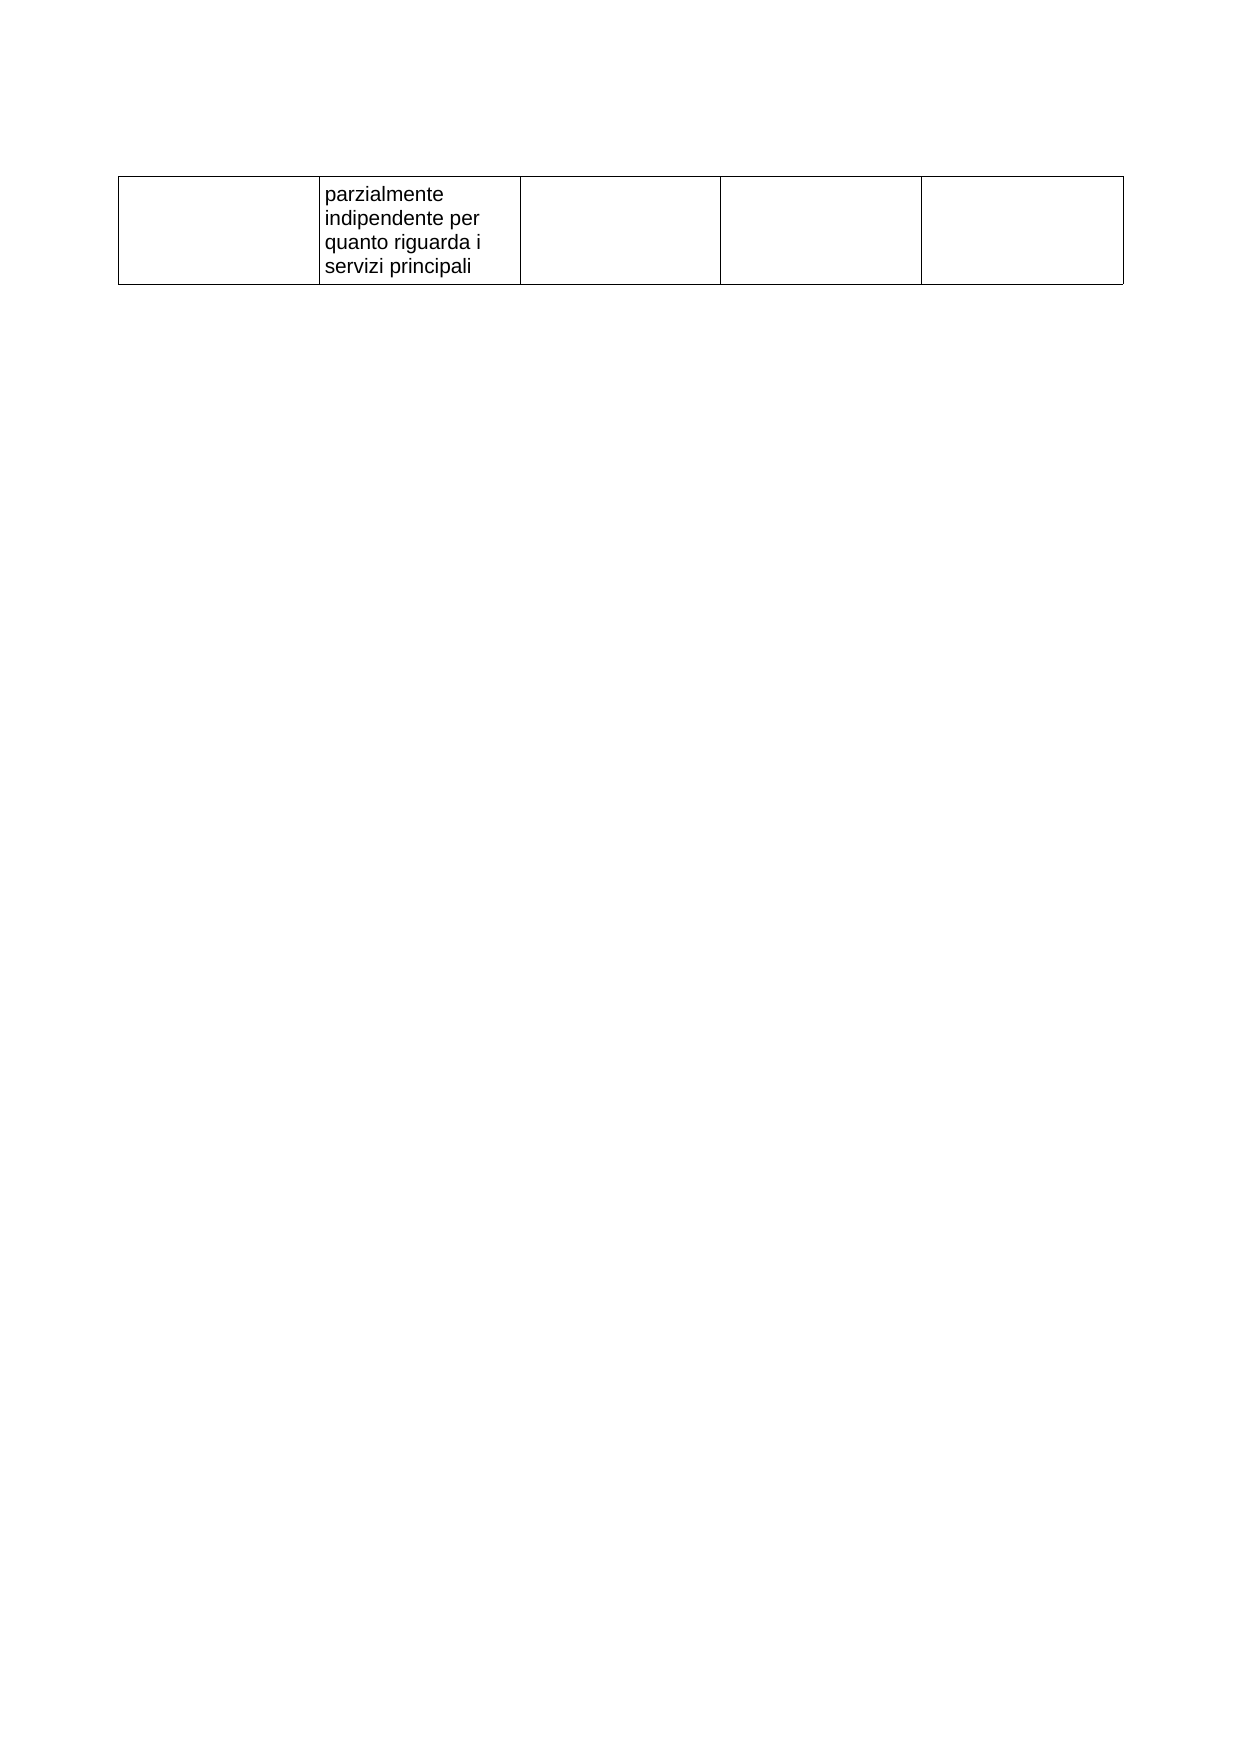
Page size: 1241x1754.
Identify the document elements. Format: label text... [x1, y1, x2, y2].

table_cell [721, 177, 921, 284]
table_cell [119, 177, 319, 284]
table_cell [521, 177, 720, 284]
table_cell parzialmente indipendente per quanto riguarda i servizi principali [320, 177, 520, 284]
table_cell [922, 177, 1123, 284]
